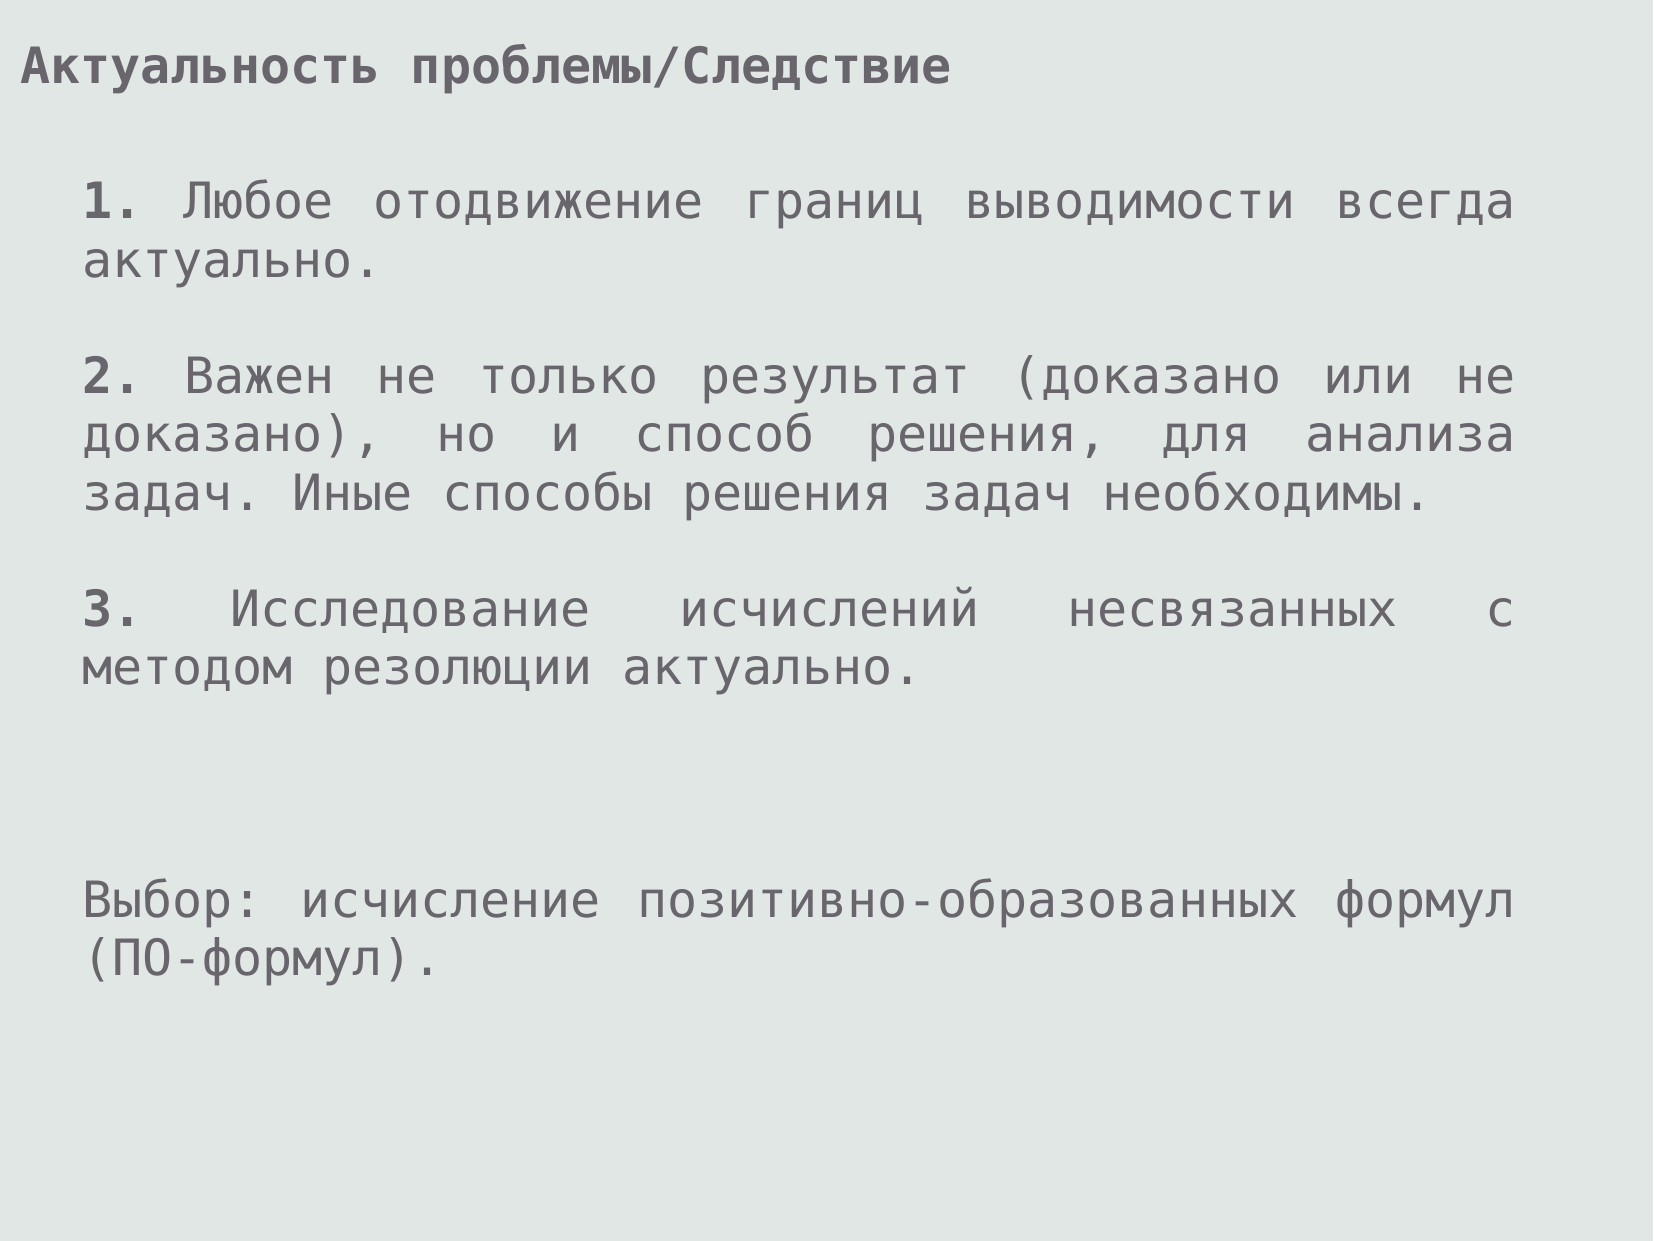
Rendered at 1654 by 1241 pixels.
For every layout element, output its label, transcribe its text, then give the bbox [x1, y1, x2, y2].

text_box 1. Любое отодвижение границ выводимости всегда актуально. 2. Важен не только результат (доказано или не доказано), но и способ решения, для анализа задач. Иные способы решения задач необходимы. 3. Исследование исчислений несвязанных с методом резолюции актуально. Выбор: исчисление позитивно-образованных формул (ПО-формул). [67, 165, 1531, 1228]
text_box Актуальность проблемы/Следствие [6, 30, 1546, 104]
